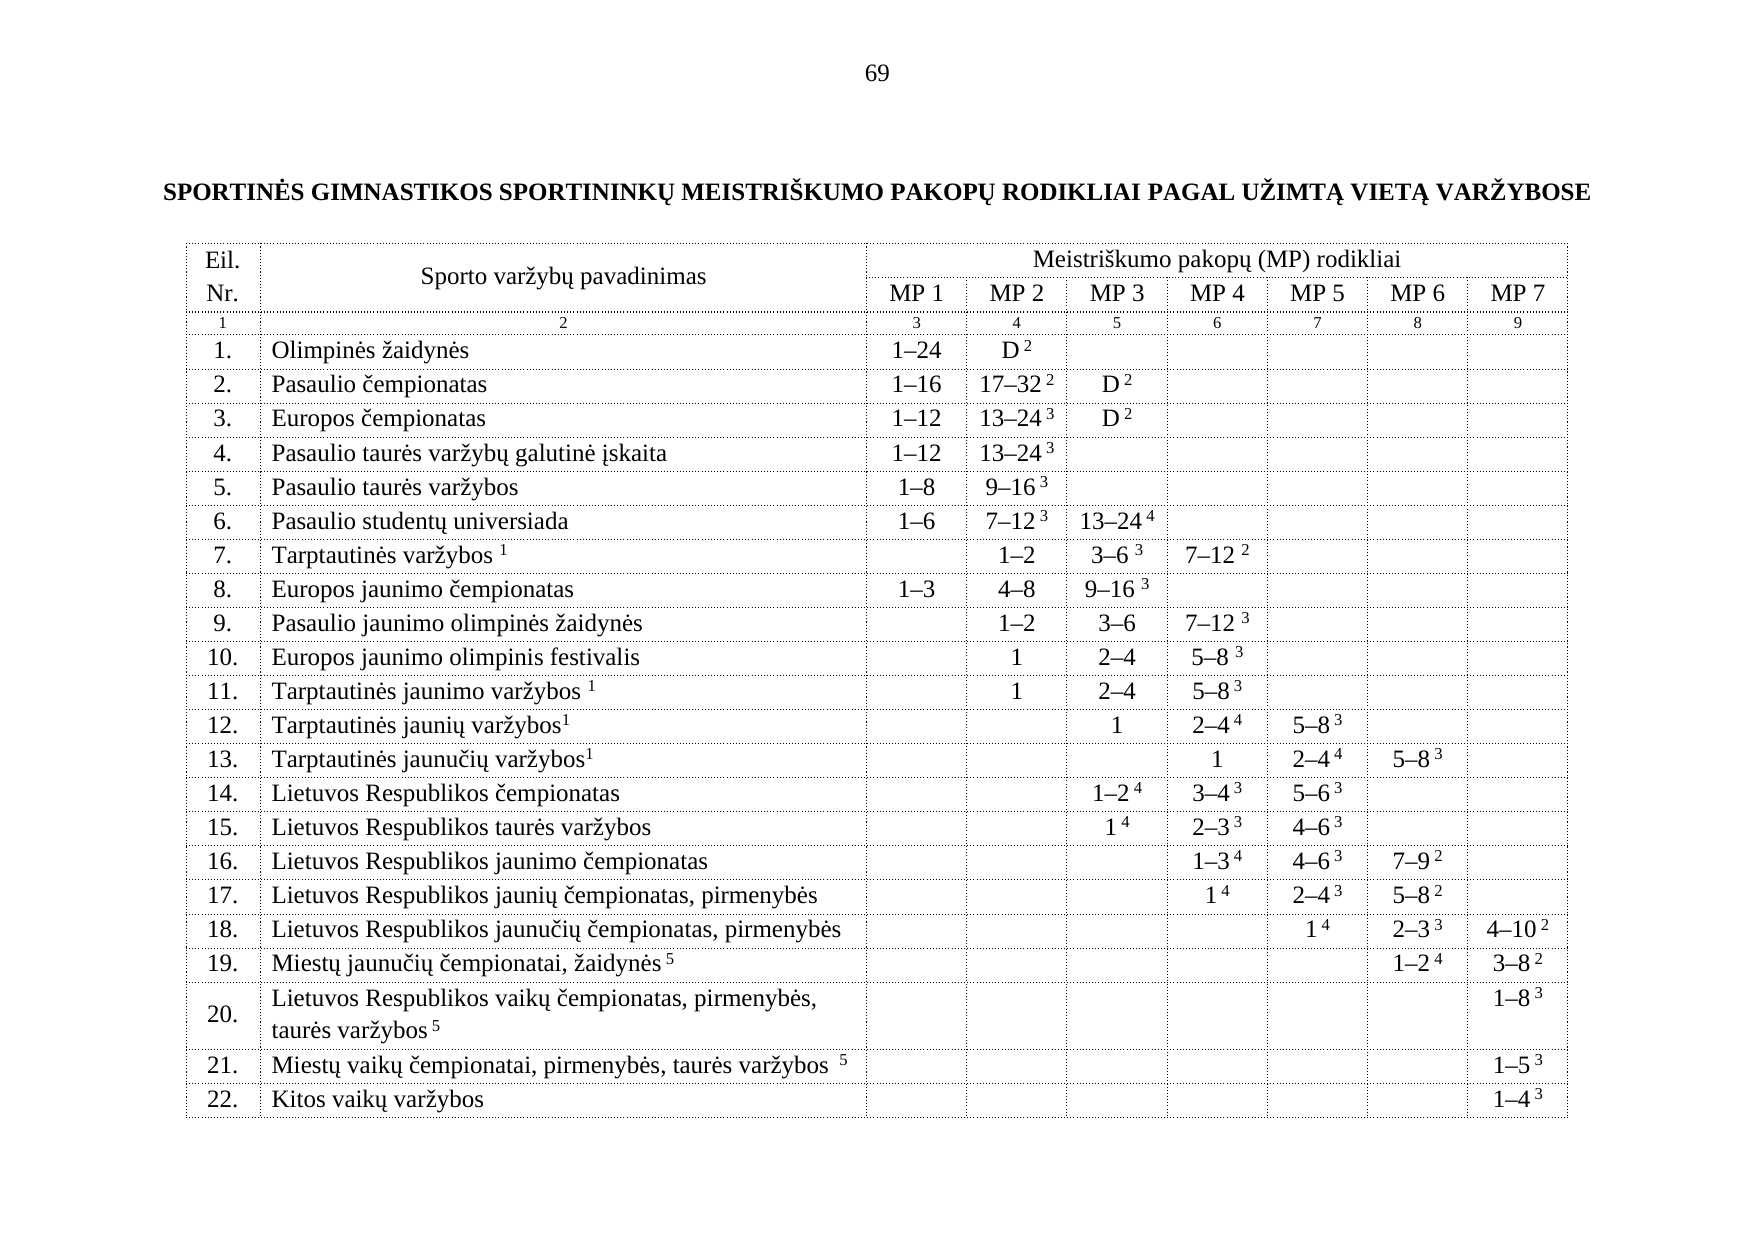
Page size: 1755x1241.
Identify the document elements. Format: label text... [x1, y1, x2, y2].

table_cell [967, 879, 1067, 913]
table_cell [866, 982, 967, 1049]
table_cell [967, 709, 1067, 743]
table_cell [1368, 505, 1468, 539]
table_cell Lietuvos Respublikos jaunimo čempionatas [260, 845, 866, 879]
table_cell Europos jaunimo olimpinis festivalis [260, 641, 866, 675]
table_cell 1–2 4 [1368, 948, 1468, 982]
table_cell 8 [1368, 311, 1468, 334]
table_cell [186, 1117, 1568, 1151]
table_cell [1067, 914, 1167, 947]
table_cell 6 [1167, 311, 1267, 334]
table_cell 13–24 3 [967, 437, 1067, 471]
table_cell [1368, 369, 1468, 402]
table_cell MP 5 [1267, 277, 1367, 311]
table_cell [1368, 1049, 1468, 1083]
table_cell 9. [186, 607, 260, 641]
table_cell [866, 607, 967, 641]
table_cell [967, 982, 1067, 1049]
table_cell 11. [186, 675, 260, 709]
table_cell [866, 1083, 967, 1117]
table_cell [866, 1049, 967, 1083]
table_header Meistriškumo pakopų (MP) rodikliai [866, 243, 1568, 277]
table_cell [1368, 641, 1468, 675]
table_cell [1468, 471, 1568, 505]
table_cell 1–8 3 [1468, 982, 1568, 1049]
table_cell [1368, 573, 1468, 607]
table_cell Europos jaunimo čempionatas [260, 573, 866, 607]
table_cell [967, 777, 1067, 811]
table_cell 1 [967, 641, 1067, 675]
table_cell 2–4 3 [1267, 879, 1367, 913]
table_cell 1–12 [866, 403, 967, 437]
table_cell 4–6 3 [1267, 845, 1367, 879]
table_cell [1468, 845, 1568, 879]
table_cell [1267, 539, 1367, 573]
table_cell Lietuvos Respublikos taurės varžybos [260, 811, 866, 845]
table_cell 4. [186, 437, 260, 471]
table_cell Pasaulio jaunimo olimpinės žaidynės [260, 607, 866, 641]
table_cell 5–8 2 [1368, 879, 1468, 913]
table_cell [866, 914, 967, 947]
table_cell [1468, 743, 1568, 777]
table_cell [1468, 607, 1568, 641]
table_cell Pasaulio taurės varžybos [260, 471, 866, 505]
table_cell 1 [1067, 709, 1167, 743]
table_cell 1–24 [866, 334, 967, 368]
table_cell 1–2 [967, 607, 1067, 641]
table_cell Tarptautinės jaunimo varžybos 1 [260, 675, 866, 709]
table_cell [1267, 403, 1367, 437]
table_cell 12. [186, 709, 260, 743]
table_cell 15. [186, 811, 260, 845]
table_cell 13–24 3 [967, 403, 1067, 437]
table_cell 21. [186, 1049, 260, 1083]
table_cell [1267, 607, 1367, 641]
table_cell Miestų jaunučių čempionatai, žaidynės 5 [260, 948, 866, 982]
table_cell MP 3 [1067, 277, 1167, 311]
table_cell [1368, 675, 1468, 709]
table_cell 2–3 3 [1368, 914, 1468, 947]
table_cell [1368, 709, 1468, 743]
table_cell MP 2 [967, 277, 1067, 311]
table_cell [1167, 1083, 1267, 1117]
table_cell 8. [186, 573, 260, 607]
table_cell 1. [186, 334, 260, 368]
table_cell [1368, 539, 1468, 573]
table_cell 3–8 2 [1468, 948, 1568, 982]
table_cell 3 [866, 311, 967, 334]
table_cell [1067, 948, 1167, 982]
table_cell [1368, 403, 1468, 437]
table_cell [1468, 437, 1568, 471]
table_cell [1368, 607, 1468, 641]
table_cell [1167, 471, 1267, 505]
table_cell [1468, 879, 1568, 913]
table_cell 5–8 3 [1368, 743, 1468, 777]
table_cell [1267, 437, 1367, 471]
table_cell [866, 539, 967, 573]
table_cell 1 [967, 675, 1067, 709]
table_cell [1267, 334, 1367, 368]
table_cell 1 [1167, 743, 1267, 777]
table_cell [1468, 334, 1568, 368]
table_cell 1–3 [866, 573, 967, 607]
table_cell 16. [186, 845, 260, 879]
text SPORTINĖS GIMNASTIKOS SPORTININKŲ MEISTRIŠKUMO PAKOPŲ RODIKLIAI PAGAL UŽIMTĄ VIETĄ VARŽYBOSE [118, 177, 1636, 206]
table_cell [967, 743, 1067, 777]
table_cell 10. [186, 641, 260, 675]
table_cell [1368, 334, 1468, 368]
table_cell [1468, 403, 1568, 437]
table_cell 2–3 3 [1167, 811, 1267, 845]
table_cell 1–4 3 [1468, 1083, 1568, 1117]
table_cell [1368, 437, 1468, 471]
table_cell [967, 948, 1067, 982]
table_cell 1 4 [1067, 811, 1167, 845]
table_cell 22. [186, 1083, 260, 1117]
table_cell 9–16 3 [1067, 573, 1167, 607]
table_cell Europos čempionatas [260, 403, 866, 437]
table_cell [1468, 709, 1568, 743]
table_cell 6. [186, 505, 260, 539]
table_cell 5–8 3 [1167, 641, 1267, 675]
table_cell [866, 845, 967, 879]
table_cell [1167, 505, 1267, 539]
table_cell [1368, 471, 1468, 505]
table_cell [1167, 573, 1267, 607]
table_cell 1–6 [866, 505, 967, 539]
table_cell 5 [1067, 311, 1167, 334]
table_cell 4–10 2 [1468, 914, 1568, 947]
table_cell [1267, 369, 1367, 402]
table_cell [1468, 641, 1568, 675]
table_cell [1368, 777, 1468, 811]
table_cell 5–8 3 [1167, 675, 1267, 709]
table_cell [866, 641, 967, 675]
table_cell D 2 [1067, 369, 1167, 402]
table_cell [1368, 982, 1468, 1049]
table_cell [1067, 334, 1167, 368]
table_cell 4–6 3 [1267, 811, 1367, 845]
table_header Eil. Nr. [186, 243, 260, 311]
table_cell [967, 811, 1067, 845]
table_cell 2–4 [1067, 675, 1167, 709]
table_cell [1468, 573, 1568, 607]
table_cell 1–8 [866, 471, 967, 505]
table_cell [866, 777, 967, 811]
table_cell Pasaulio čempionatas [260, 369, 866, 402]
table_cell [1468, 369, 1568, 402]
table_cell 5–8 3 [1267, 709, 1367, 743]
table_cell [1267, 675, 1367, 709]
table_cell 13. [186, 743, 260, 777]
table_cell [1267, 948, 1367, 982]
table_cell [967, 1083, 1067, 1117]
table_cell 7–12 2 [1167, 539, 1267, 573]
table_cell [1167, 437, 1267, 471]
table_cell 1–2 4 [1067, 777, 1167, 811]
table_cell [866, 675, 967, 709]
table_cell [1067, 879, 1167, 913]
table_cell [967, 914, 1067, 947]
table_cell 2. [186, 369, 260, 402]
table_cell Olimpinės žaidynės [260, 334, 866, 368]
table_cell 7–9 2 [1368, 845, 1468, 879]
table_cell [866, 948, 967, 982]
table_cell Lietuvos Respublikos vaikų čempionatas, pirmenybės, taurės varžybos 5 [260, 982, 866, 1049]
table_cell 5–6 3 [1267, 777, 1367, 811]
table_cell [1468, 505, 1568, 539]
table_cell 2–4 [1067, 641, 1167, 675]
table_cell [866, 811, 967, 845]
table_cell 18. [186, 914, 260, 947]
table_cell 7 [1267, 311, 1367, 334]
table_cell [1267, 1083, 1367, 1117]
table_cell [1267, 573, 1367, 607]
table_cell 4 [967, 311, 1067, 334]
table_cell 9 [1468, 311, 1568, 334]
table_cell 9–16 3 [967, 471, 1067, 505]
table_cell MP 7 [1468, 277, 1568, 311]
table_cell Lietuvos Respublikos jaunių čempionatas, pirmenybės [260, 879, 866, 913]
table_cell MP 1 [866, 277, 967, 311]
table_cell [1468, 777, 1568, 811]
table_header Sporto varžybų pavadinimas [260, 243, 866, 311]
table_cell [1167, 1049, 1267, 1083]
table_cell Tarptautinės jaunučių varžybos1 [260, 743, 866, 777]
table_cell Miestų vaikų čempionatai, pirmenybės, taurės varžybos 5 [260, 1049, 866, 1083]
table_cell 4–8 [967, 573, 1067, 607]
table_cell [1167, 914, 1267, 947]
table_cell 20. [186, 982, 260, 1049]
table_cell [1067, 743, 1167, 777]
table_cell [967, 1049, 1067, 1083]
table_cell D 2 [967, 334, 1067, 368]
table_cell 1–2 [967, 539, 1067, 573]
table_cell 14. [186, 777, 260, 811]
table_cell 3–4 3 [1167, 777, 1267, 811]
table_cell [1067, 1083, 1167, 1117]
table_cell 17–32 2 [967, 369, 1067, 402]
table_cell [1468, 675, 1568, 709]
table_cell [1167, 948, 1267, 982]
table_cell 1–16 [866, 369, 967, 402]
table_cell [1167, 982, 1267, 1049]
table_cell 1–12 [866, 437, 967, 471]
table_cell 3–6 [1067, 607, 1167, 641]
table_cell [1468, 539, 1568, 573]
table_cell Kitos vaikų varžybos [260, 1083, 866, 1117]
table_cell 1–5 3 [1468, 1049, 1568, 1083]
table_cell 2–4 4 [1167, 709, 1267, 743]
table_cell Tarptautinės jaunių varžybos1 [260, 709, 866, 743]
table_cell Pasaulio taurės varžybų galutinė įskaita [260, 437, 866, 471]
table_cell 3. [186, 403, 260, 437]
table_cell 7–12 3 [1167, 607, 1267, 641]
table_cell [1067, 845, 1167, 879]
table_cell Lietuvos Respublikos čempionatas [260, 777, 866, 811]
table_cell 2–4 4 [1267, 743, 1367, 777]
table_cell 3–6 3 [1067, 539, 1167, 573]
table_cell 1 4 [1167, 879, 1267, 913]
table_cell 2 [260, 311, 866, 334]
table_cell [1167, 369, 1267, 402]
table_cell D 2 [1067, 403, 1167, 437]
table_cell [1267, 1049, 1367, 1083]
table_cell [866, 709, 967, 743]
table_cell 1 [186, 311, 260, 334]
table_cell 1 4 [1267, 914, 1367, 947]
table_cell 17. [186, 879, 260, 913]
table_cell [1267, 641, 1367, 675]
table_cell [1167, 334, 1267, 368]
table_cell [1267, 505, 1367, 539]
table_cell [1167, 403, 1267, 437]
table_cell Tarptautinės varžybos 1 [260, 539, 866, 573]
table_cell [1067, 437, 1167, 471]
table_cell [1368, 811, 1468, 845]
table_cell 7–12 3 [967, 505, 1067, 539]
table_cell [866, 879, 967, 913]
table_cell 5. [186, 471, 260, 505]
table_cell [1267, 982, 1367, 1049]
table_cell [1067, 982, 1167, 1049]
table_cell [967, 845, 1067, 879]
table_cell [1368, 1083, 1468, 1117]
table_cell Lietuvos Respublikos jaunučių čempionatas, pirmenybės [260, 914, 866, 947]
table_cell [1067, 1049, 1167, 1083]
table_cell [1267, 471, 1367, 505]
table_cell 1–3 4 [1167, 845, 1267, 879]
table_cell MP 6 [1368, 277, 1468, 311]
table_cell 19. [186, 948, 260, 982]
table_cell [1067, 471, 1167, 505]
table_cell Pasaulio studentų universiada [260, 505, 866, 539]
table_cell 7. [186, 539, 260, 573]
table_cell 13–24 4 [1067, 505, 1167, 539]
table_cell [866, 743, 967, 777]
table_cell [1468, 811, 1568, 845]
table_cell MP 4 [1167, 277, 1267, 311]
